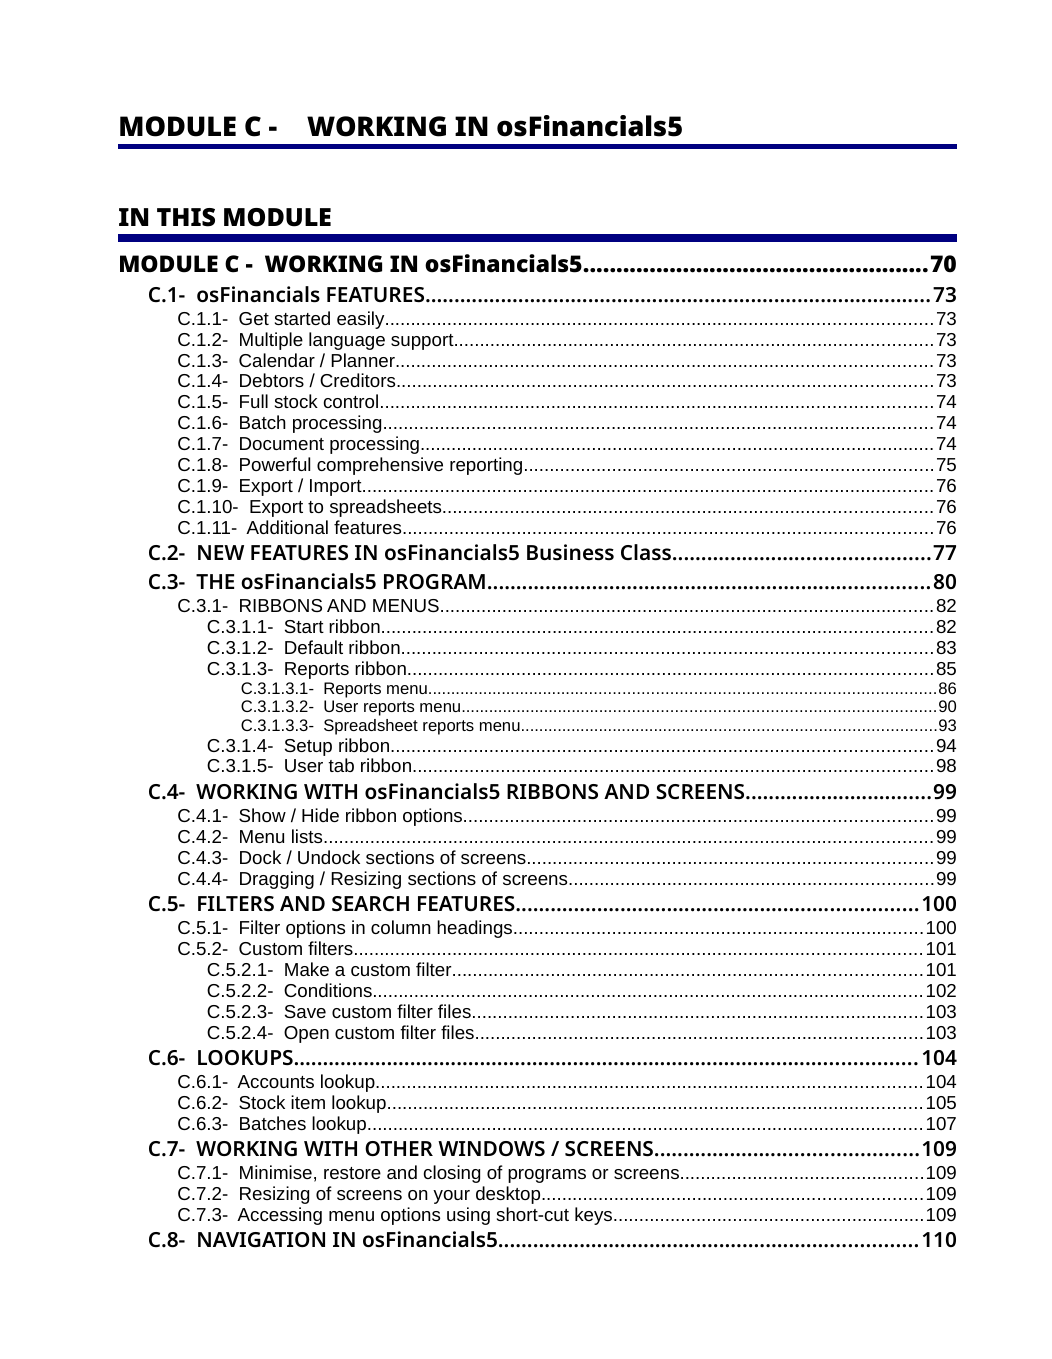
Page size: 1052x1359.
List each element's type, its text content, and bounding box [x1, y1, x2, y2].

subtitle WORKING IN osFinancials5 [118, 107, 957, 144]
text C.5.1- Filter options in column headings 100 [177, 917, 957, 938]
text C.3.1- RIBBONS AND MENUS 82 [177, 595, 957, 616]
text C.1.10- Export to spreadsheets 76 [177, 497, 957, 517]
text C.3.1.1- Start ribbon 82 [207, 616, 957, 637]
text C.5- FILTERS AND SEARCH FEATURES 100 [148, 889, 957, 917]
text C.3.1.5- User tab ribbon 98 [207, 756, 957, 777]
text C.7.1- Minimise, restore and closing of programs or screens 109 [177, 1163, 957, 1184]
text C.1- osFinancials FEATURES 73 [148, 280, 957, 308]
text C.3.1.3.2- User reports menu 90 [236, 698, 957, 716]
text C.5.2.2- Conditions 102 [207, 980, 957, 1001]
text C.1.2- Multiple language support 73 [177, 329, 957, 350]
text C.1.9- Export / Import 76 [177, 476, 957, 497]
text C.1.4- Debtors / Creditors 73 [177, 371, 957, 392]
text C.6- LOOKUPS 104 [148, 1043, 957, 1072]
text C.4.1- Show / Hide ribbon options 99 [177, 805, 957, 826]
text C.4.3- Dock / Undock sections of screens 99 [177, 847, 957, 868]
text C.5.2- Custom filters 101 [177, 938, 957, 959]
text C.1.7- Document processing 74 [177, 434, 957, 455]
text C.8- NAVIGATION IN osFinancials5 110 [148, 1226, 957, 1254]
text C.7- WORKING WITH OTHER WINDOWS / SCREENS 109 [148, 1134, 957, 1163]
text C.3.1.2- Default ribbon 83 [207, 637, 957, 658]
text C.7.2- Resizing of screens on your desktop 109 [177, 1184, 957, 1205]
text C.3.1.3.3- Spreadsheet reports menu 93 [236, 716, 957, 735]
text C.1.5- Full stock control 74 [177, 392, 957, 413]
text C.5.2.1- Make a custom filter 101 [207, 959, 957, 980]
text C.3.1.3.1- Reports menu 86 [236, 679, 957, 698]
text C.3.1.3- Reports ribbon 85 [207, 658, 957, 679]
text C.3- THE osFinancials5 PROGRAM 80 [148, 567, 957, 595]
text C.5.2.4- Open custom filter files 103 [207, 1022, 957, 1043]
text MODULE C - WORKING IN osFinancials5 70 [118, 248, 957, 280]
subtitle IN THIS MODULE [118, 200, 957, 234]
text C.6.1- Accounts lookup 104 [177, 1072, 957, 1092]
text C.5.2.3- Save custom filter files 103 [207, 1001, 957, 1022]
text C.6.3- Batches lookup 107 [177, 1113, 957, 1134]
text C.4.2- Menu lists 99 [177, 826, 957, 847]
text C.4.4- Dragging / Resizing sections of screens 99 [177, 868, 957, 889]
text C.7.3- Accessing menu options using short-cut keys 109 [177, 1205, 957, 1226]
text C.2- NEW FEATURES IN osFinancials5 Business Class 77 [148, 538, 957, 567]
text C.1.8- Powerful comprehensive reporting 75 [177, 455, 957, 476]
text C.4- WORKING WITH osFinancials5 RIBBONS AND SCREENS 99 [148, 777, 957, 805]
text C.1.6- Batch processing 74 [177, 413, 957, 434]
text C.6.2- Stock item lookup 105 [177, 1092, 957, 1113]
text C.3.1.4- Setup ribbon 94 [207, 735, 957, 756]
text C.1.11- Additional features 76 [177, 517, 957, 538]
text C.1.3- Calendar / Planner 73 [177, 350, 957, 371]
text C.1.1- Get started easily 73 [177, 308, 957, 329]
